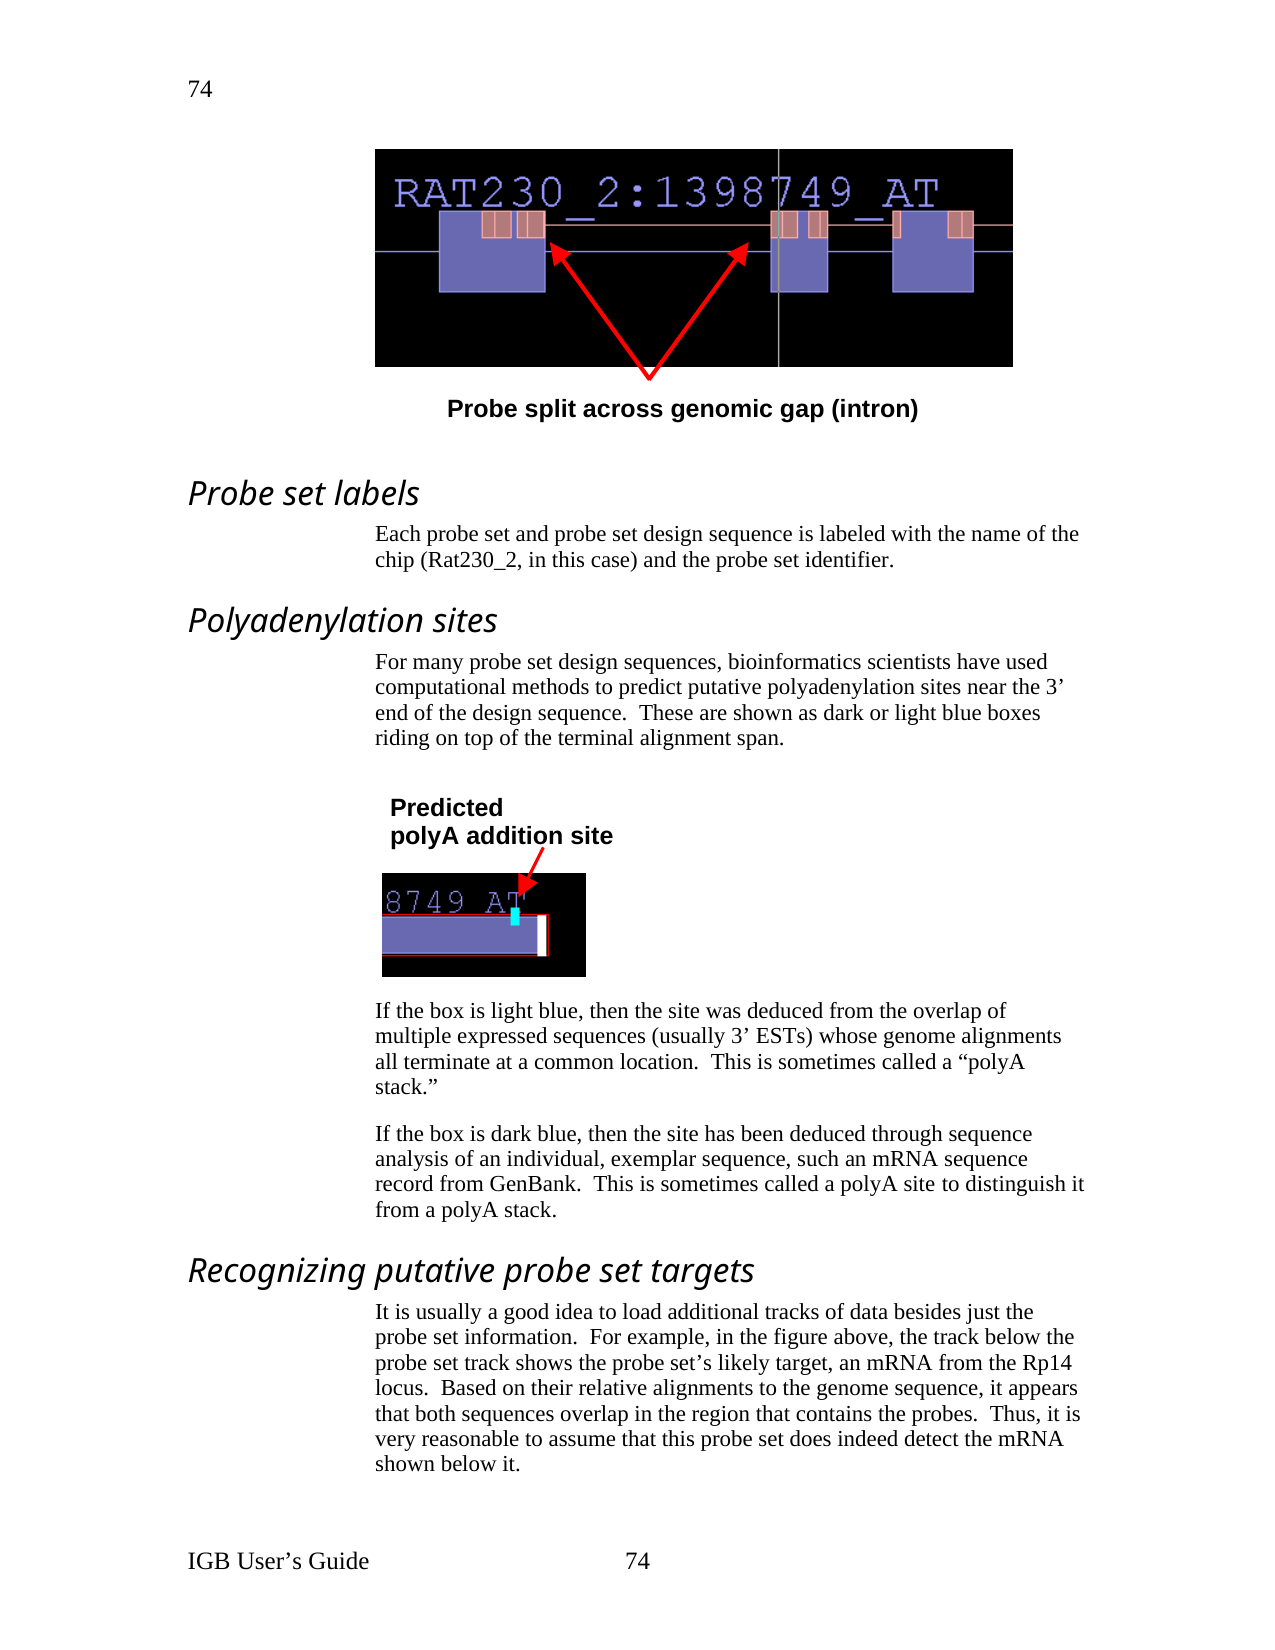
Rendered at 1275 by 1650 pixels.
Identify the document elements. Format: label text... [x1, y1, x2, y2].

text It is usually a good idea to load additional tracks of data besides just the probe set information. For example, in the figure above, the track below the probe set track shows the probe set’s likely target, an mRNA from the Rp14 locus. Based on their relative alignments to the genome sequence, it appears that both sequences overlap in the region that contains the probes. Thus, it is very reasonable to assume that this probe set does indeed detect the mRNA shown below it. [375, 1299, 1087, 1477]
text If the box is light blue, then the site was deduced from the overlap of multiple expressed sequences (usually 3’ ESTs) whose genome alignments all terminate at a common location. This is sometimes called a “polyA stack.” [375, 998, 1087, 1100]
subtitle Recognizing putative probe set targets [187, 1247, 1087, 1293]
picture [375, 149, 1013, 367]
text Each probe set and probe set design sequence is labeled with the name of the chip (Rat230_2, in this case) and the probe set identifier. [375, 521, 1087, 572]
subtitle Polyadenylation sites [187, 597, 1087, 643]
text For many probe set design sequences, bioinformatics scientists have used computational methods to predict putative polyadenylation sites near the 3’ end of the design sequence. These are shown as dark or light blue boxes riding on top of the terminal alignment span. [375, 649, 1087, 751]
subtitle Probe set labels [187, 470, 1087, 515]
text If the box is dark blue, then the site has been deduced through sequence analysis of an individual, exemplar sequence, such an mRNA sequence record from GenBank. This is sometimes called a polyA site to distinguish it from a polyA stack. [375, 1121, 1087, 1222]
picture [382, 873, 586, 977]
